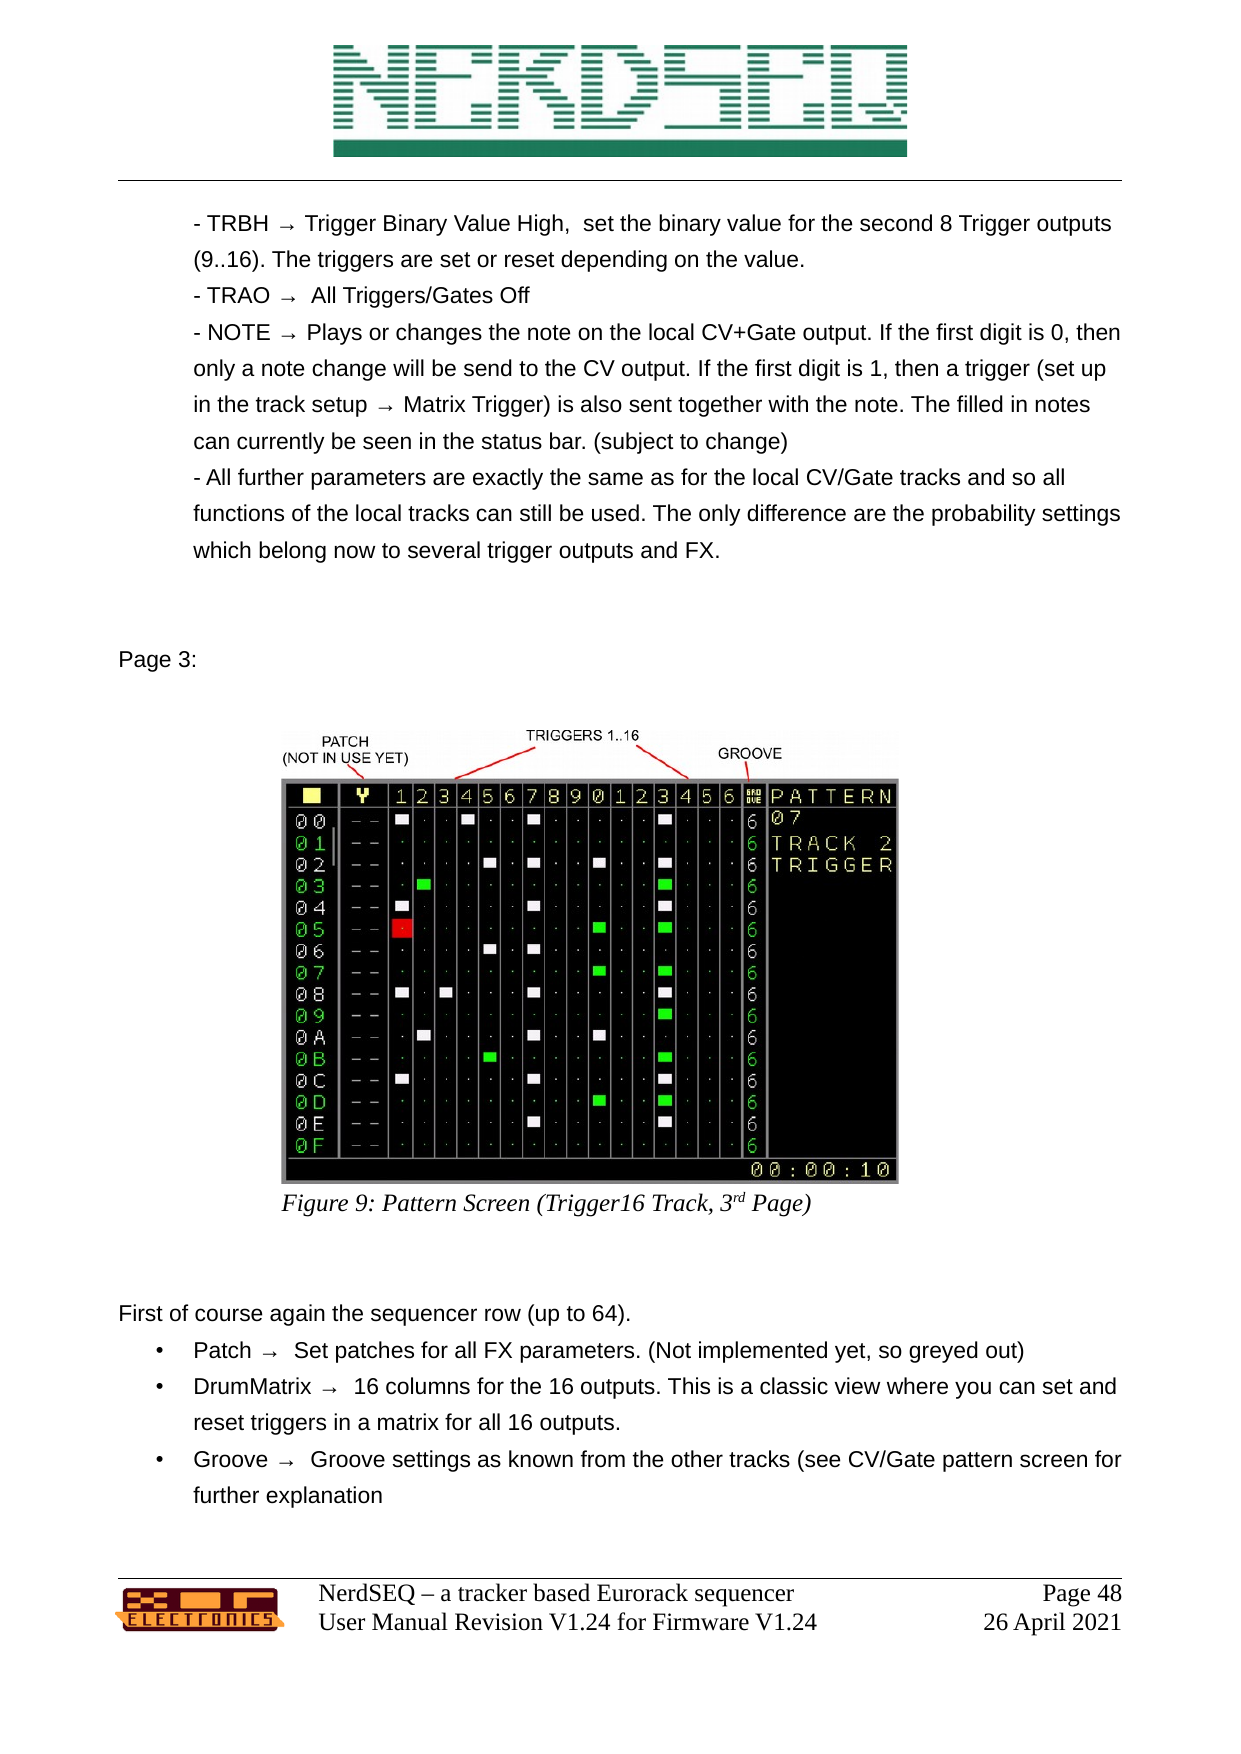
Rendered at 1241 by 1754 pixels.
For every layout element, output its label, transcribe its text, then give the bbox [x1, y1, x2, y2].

list - TRBH → Trigger Binary Value High, set the binary value for the second 8 Trigger outputs (9..16). The triggers are set or reset depending on the value. [156, 209, 1122, 272]
list Patch → Set patches for all FX parameters. (Not implemented yet, so greyed out) [156, 1337, 1122, 1363]
picture [115, 1584, 285, 1634]
list Groove → Groove settings as known from the other tracks (see CV/Gate pattern screen for further explanation [156, 1446, 1122, 1508]
list - NOTE → Plays or changes the note on the local CV+Gate output. If the first digit is 0, then only a note change will be send to the CV output. If the first digit is 1, then a trigger (set up in the track setup → Matrix Trigger) is also sent together with the note. The filled in notes can currently be seen in the status bar. (subject to change) [156, 319, 1122, 454]
picture [333, 45, 908, 157]
text First of course again the sequencer row (up to 64). [118, 1300, 1122, 1327]
text Figure 9: Pattern Screen (Trigger16 Track, 3rd Page) [281, 1184, 899, 1217]
text Page 3: [118, 646, 1122, 672]
list - All further parameters are exactly the same as for the local CV/Gate tracks and so all functions of the local tracks can still be used. The only difference are the probability settings which belong now to several trigger outputs and FX. [156, 464, 1122, 563]
list - TRAO → All Triggers/Gates Off [156, 282, 1122, 309]
picture [281, 730, 899, 1184]
list DrumMatrix → 16 columns for the 16 outputs. This is a classic view where you can set and reset triggers in a matrix for all 16 outputs. [156, 1373, 1122, 1436]
